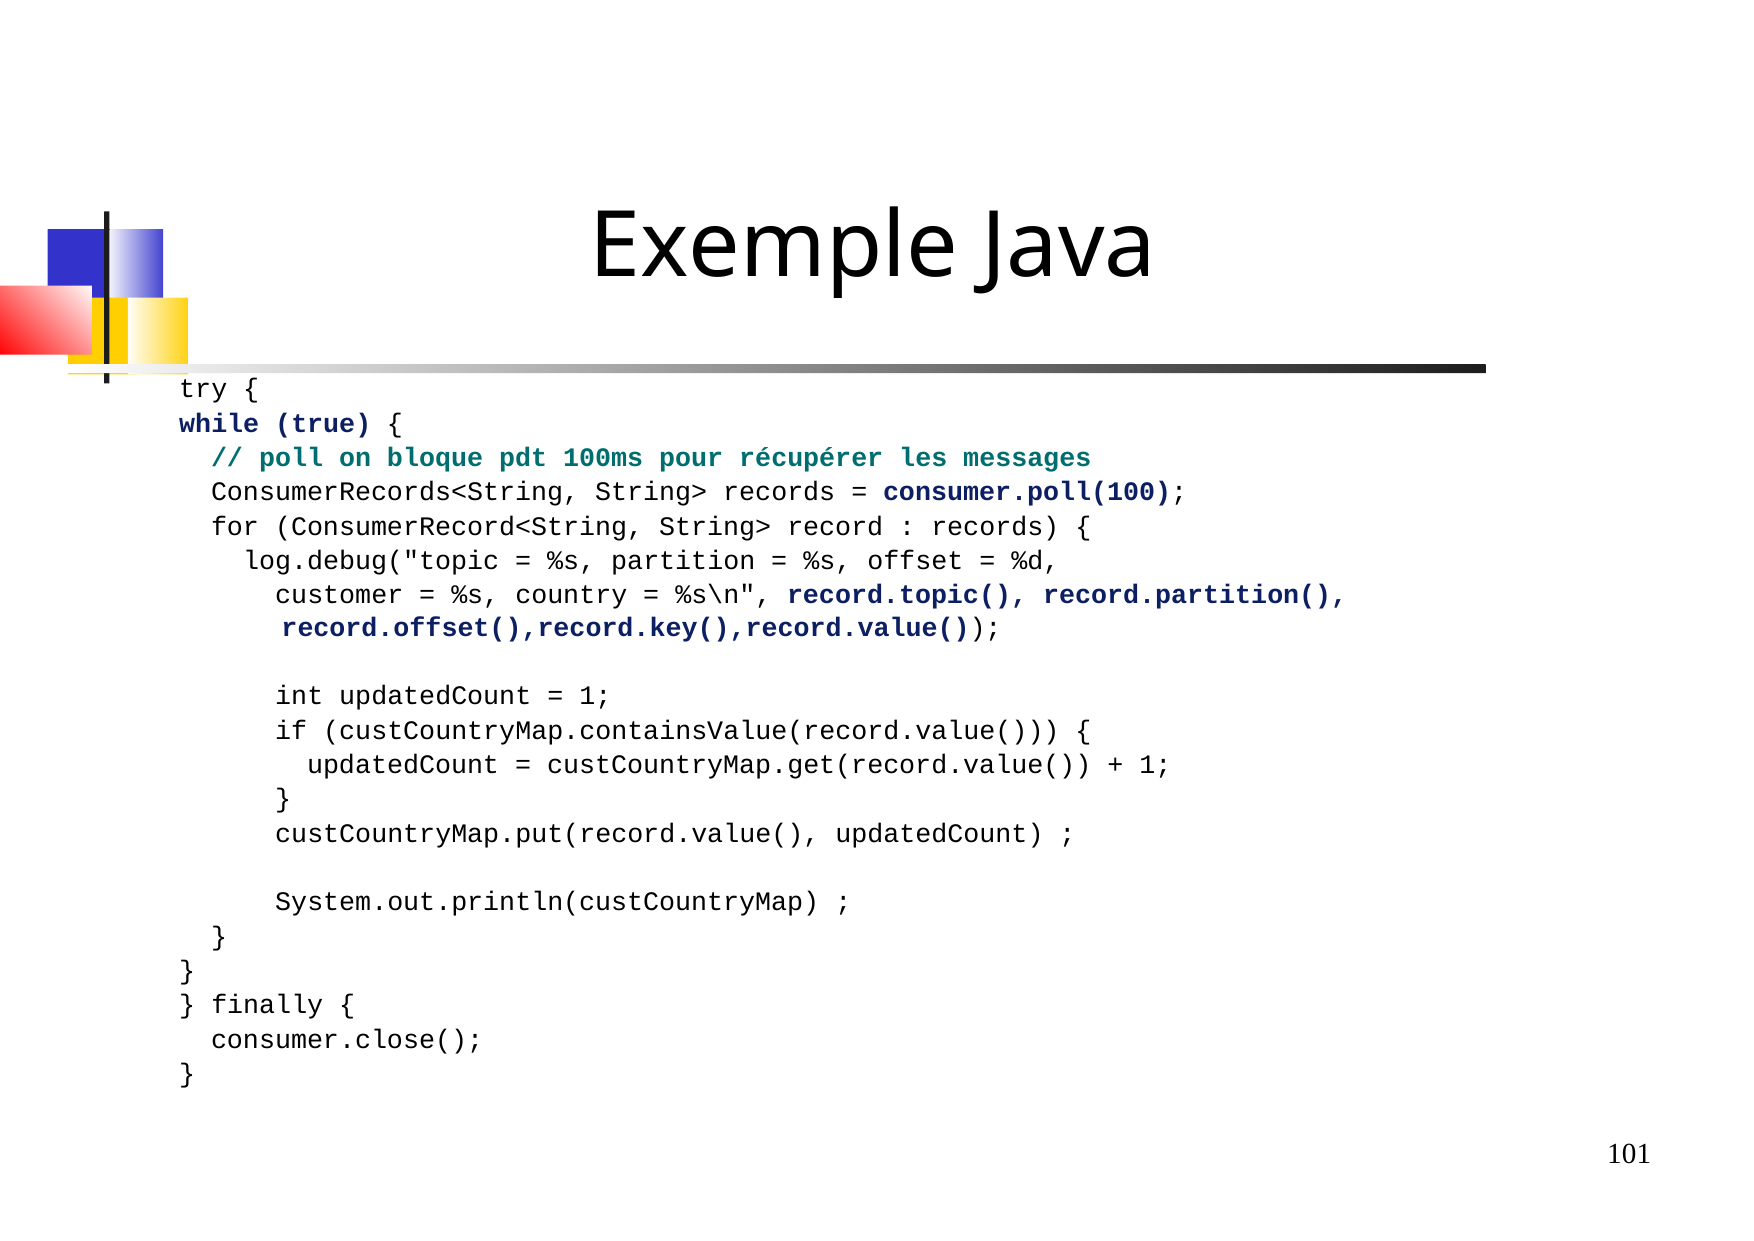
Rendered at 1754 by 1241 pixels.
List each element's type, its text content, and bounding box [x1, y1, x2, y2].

list try { while (true) { // poll on bloque pdt 100ms pour récupérer les messages ConsumerRecords<String, String> records = consumer.poll(100); for (ConsumerRecord<String, String> record : records) { log.debug("topic = %s, partition = %s, offset = %d, customer = %s, country = %s\n", record.topic(), record.partition(), record.offset(),record.key(),record.value()); int updatedCount = 1; if (custCountryMap.containsValue(record.value())) { updatedCount = custCountryMap.get(record.value()) + 1; } custCountryMap.put(record.value(), updatedCount) ; System.out.println(custCountryMap) ; } } } finally { consumer.close(); } [179, 371, 1567, 1091]
title Exemple Java [179, 139, 1567, 351]
